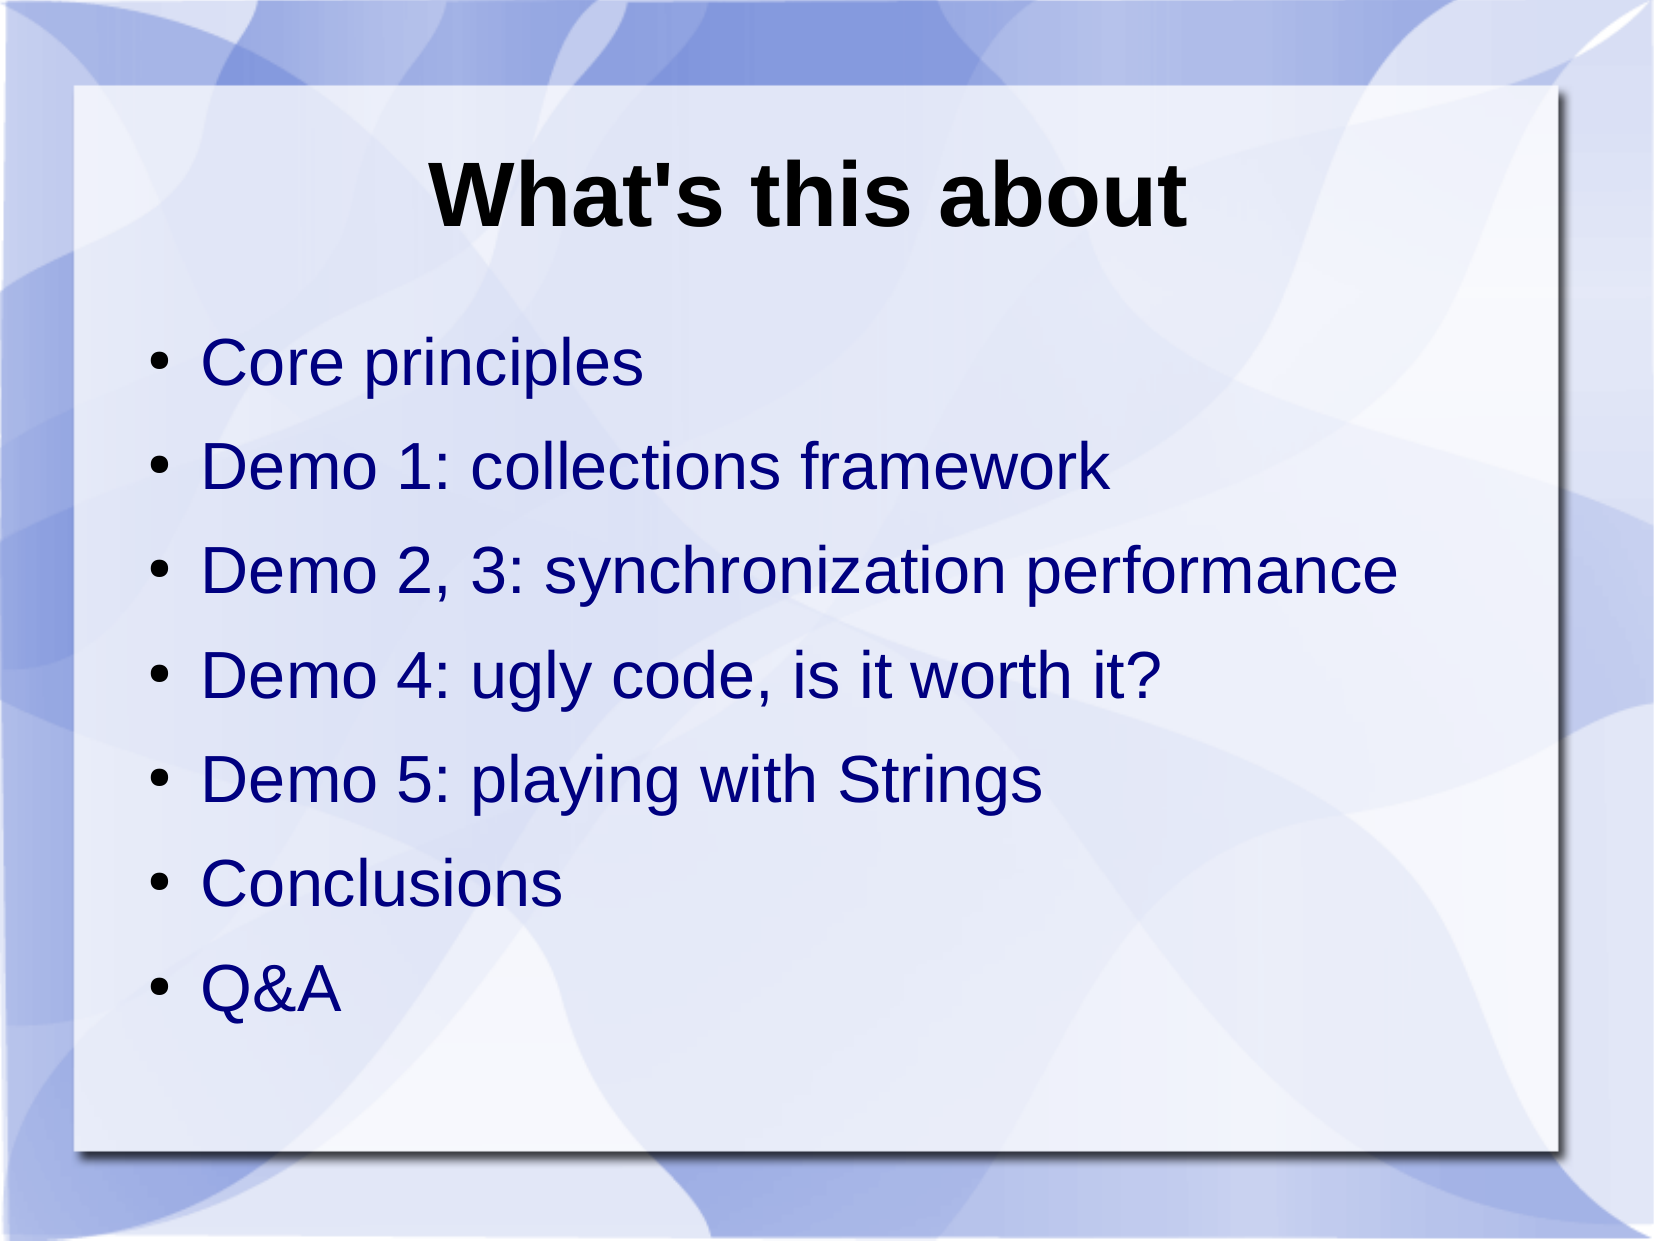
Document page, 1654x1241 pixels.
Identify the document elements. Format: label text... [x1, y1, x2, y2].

picture [0, 0, 1654, 1241]
title What's this about [82, 90, 1536, 298]
list Core principles Demo 1: collections framework Demo 2, 3: synchronization performance Demo 4: ugly code, is it worth it? Demo 5: playing with Strings Conclusions Q&A [129, 324, 1489, 1144]
